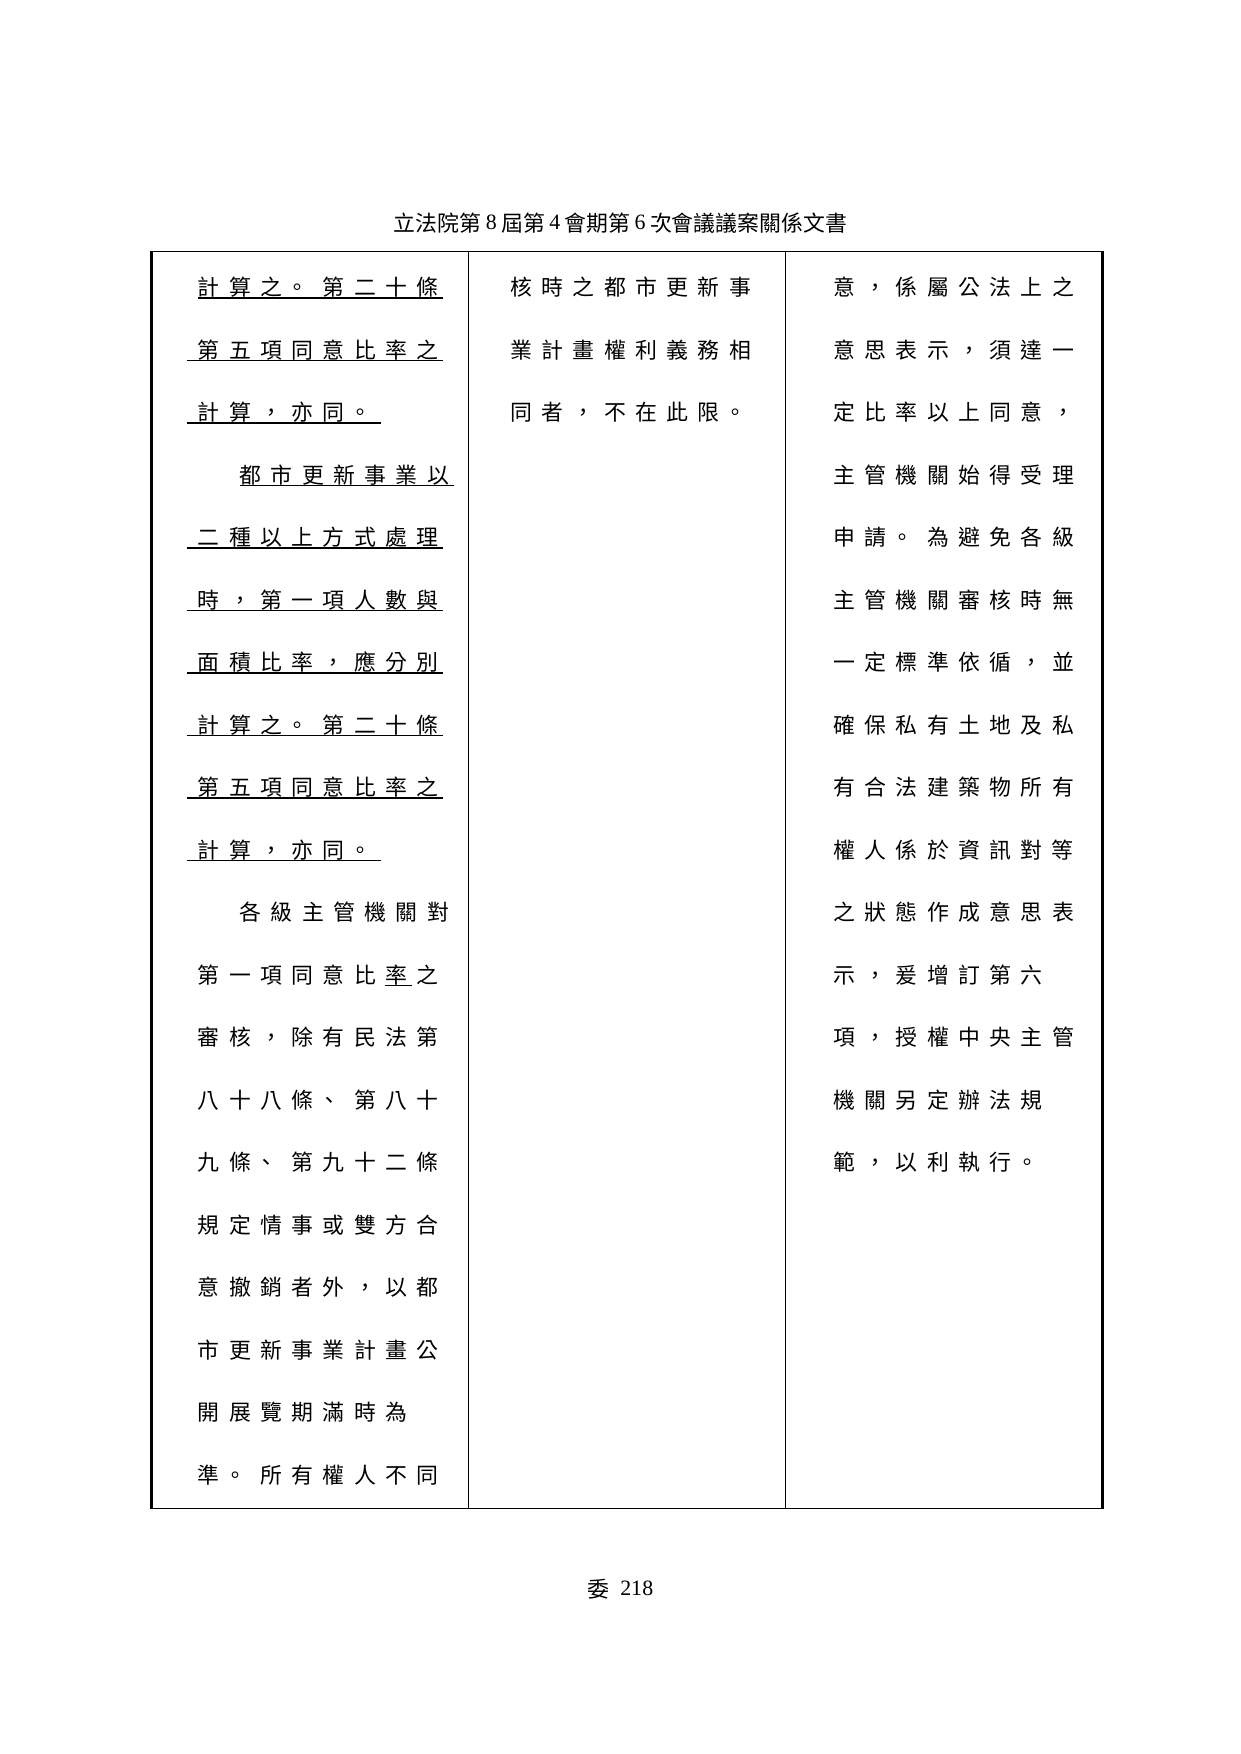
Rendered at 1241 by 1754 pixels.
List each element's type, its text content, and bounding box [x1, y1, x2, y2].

table_cell 意，係屬公法上之意思表示，須達一定比率以上同意，主管機關始得受理申請。為避免各級主管機關審核時無一定標準依循，並確保私有土地及私有合法建築物所有權人係於資訊對等之狀態作成意思表示，爰增訂第六項，授權中央主管機關另定辦法規範，以利執行。 [786, 252, 1101, 1508]
table_cell 計算之。第二十條第五項同意比率之計算，亦同。 都市更新事業以二種以上方式處理時，第一項人數與面積比率，應分別計算之。第二十條第五項同意比率之計算，亦同。 各級主管機關對第一項同意比率之審核，除有民法第八十八條、第八十九條、第九十二條規定情事或雙方合意撤銷者外，以都市更新事業計畫公開展覽期滿時為準。所有權人不同 [153, 252, 468, 1508]
table_cell 核時之都市更新事業計畫權利義務相同者，不在此限。 [469, 252, 785, 1508]
